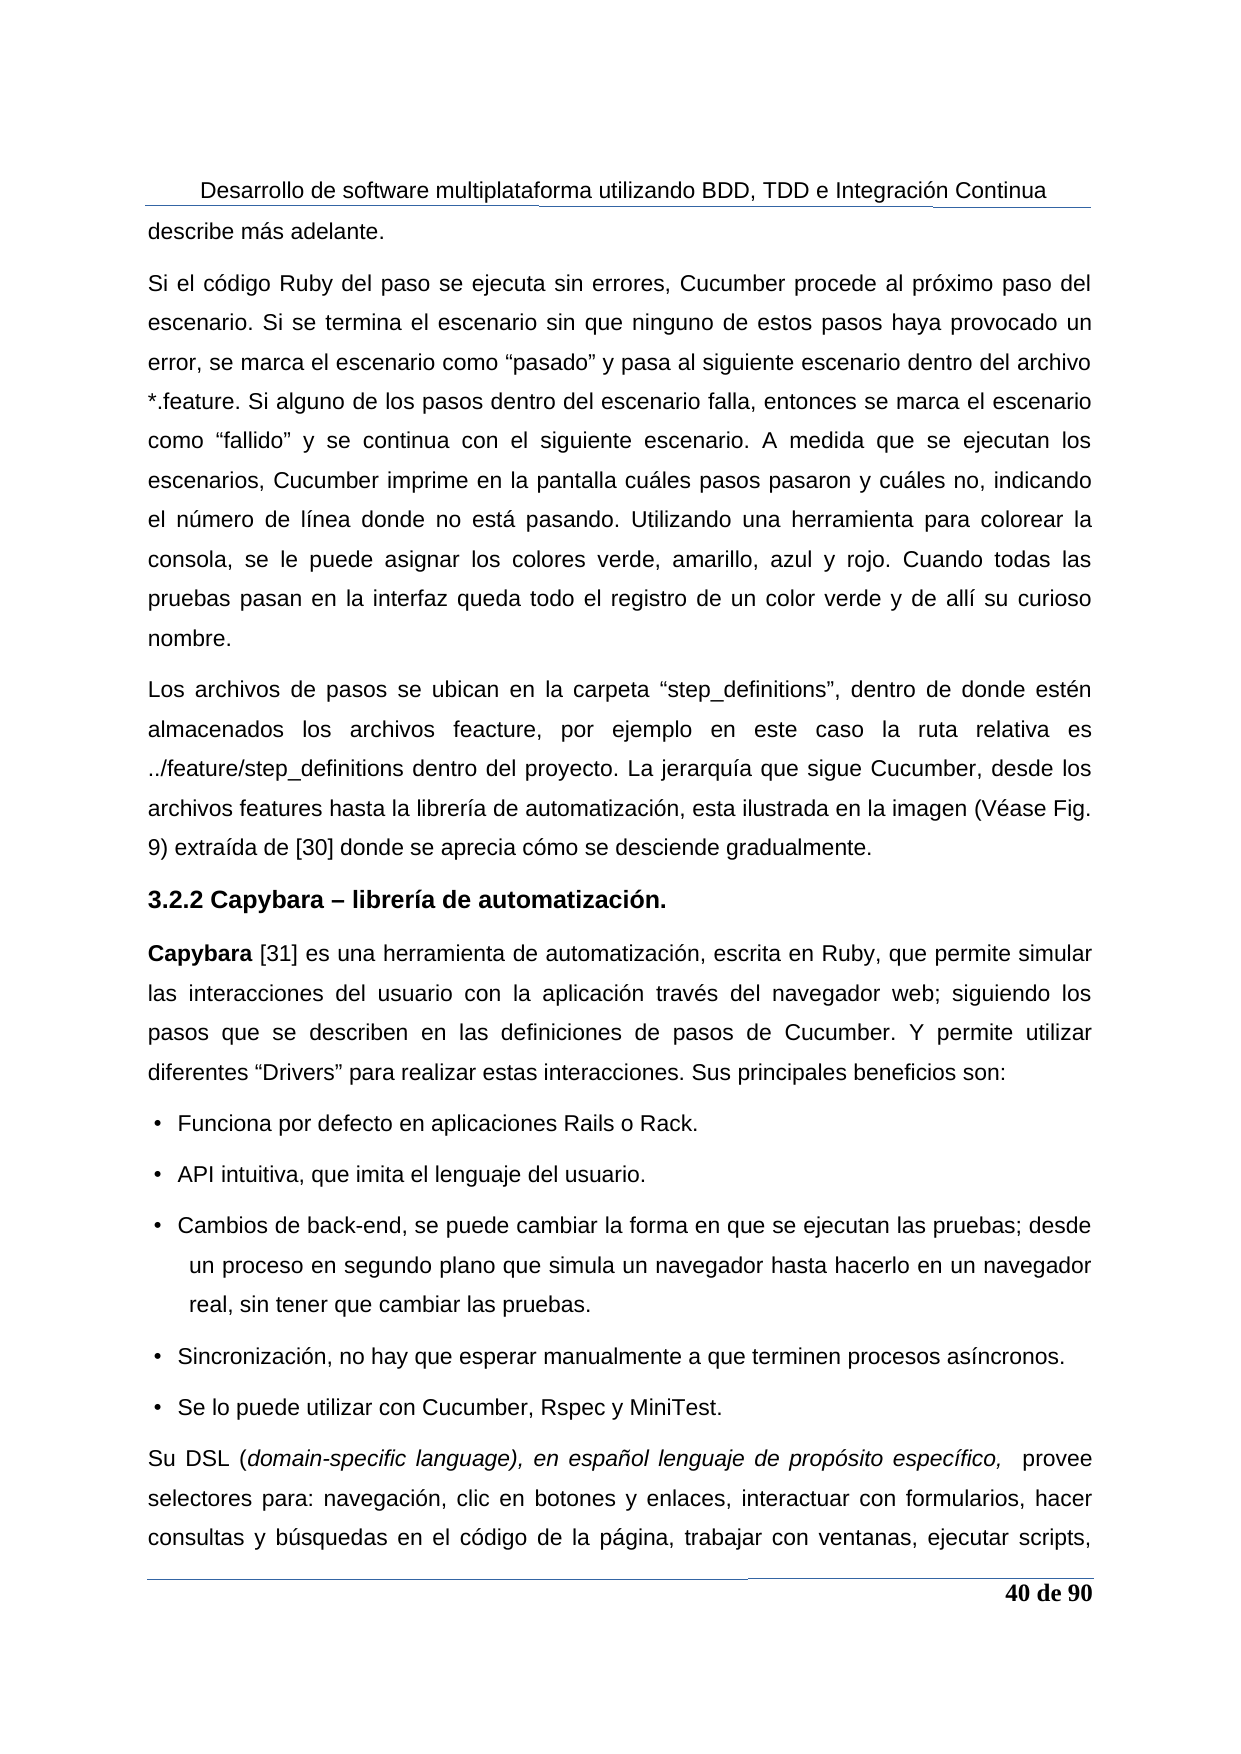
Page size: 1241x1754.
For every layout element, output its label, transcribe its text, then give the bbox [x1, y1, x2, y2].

list Funciona por defecto en aplicaciones Rails o Rack. [153, 1110, 1093, 1136]
list 3.2.2 Capybara – librería de automatización. [148, 885, 1093, 914]
text Los archivos de pasos se ubican en la carpeta “step_definitions”, dentro de donde estén almacenados los archivos feacture, por ejemplo en este caso la ruta relativa es ../feature/step_definitions dentro del proyecto. La jerarquía que sigue Cucumber, desde los archivos features hasta la librería de automatización, esta ilustrada en la imagen (Véase Fig. 9) extraída de [30] donde se aprecia cómo se desciende gradualmente. [148, 676, 1093, 860]
text Capybara [31] es una herramienta de automatización, escrita en Ruby, que permite simular las interacciones del usuario con la aplicación través del navegador web; siguiendo los pasos que se describen en las definiciones de pasos de Cucumber. Y permite utilizar diferentes “Drivers” para realizar estas interacciones. Sus principales beneficios son: [148, 940, 1093, 1085]
list API intuitiva, que imita el lenguaje del usuario. [153, 1161, 1093, 1187]
text Si el código Ruby del paso se ejecuta sin errores, Cucumber procede al próximo paso del escenario. Si se termina el escenario sin que ninguno de estos pasos haya provocado un error, se marca el escenario como “pasado” y pasa al siguiente escenario dentro del archivo *.feature. Si alguno de los pasos dentro del escenario falla, entonces se marca el escenario como “fallido” y se continua con el siguiente escenario. A medida que se ejecutan los escenarios, Cucumber imprime en la pantalla cuáles pasos pasaron y cuáles no, indicando el número de línea donde no está pasando. Utilizando una herramienta para colorear la consola, se le puede asignar los colores verde, amarillo, azul y rojo. Cuando todas las pruebas pasan en la interfaz queda todo el registro de un color verde y de allí su curioso nombre. [148, 269, 1093, 651]
text Su DSL (domain-specific language), en español lenguaje de propósito específico, provee selectores para: navegación, clic en botones y enlaces, interactuar con formularios, hacer consultas y búsquedas en el código de la página, trabajar con ventanas, ejecutar scripts, [148, 1445, 1093, 1550]
list Sincronización, no hay que esperar manualmente a que terminen procesos asíncronos. [153, 1343, 1093, 1369]
list Se lo puede utilizar con Cucumber, Rspec y MiniTest. [153, 1394, 1093, 1420]
text describe más adelante. [148, 218, 1093, 245]
list Cambios de back-end, se puede cambiar la forma en que se ejecutan las pruebas; desde un proceso en segundo plano que simula un navegador hasta hacerlo en un navegador real, sin tener que cambiar las pruebas. [153, 1212, 1093, 1318]
